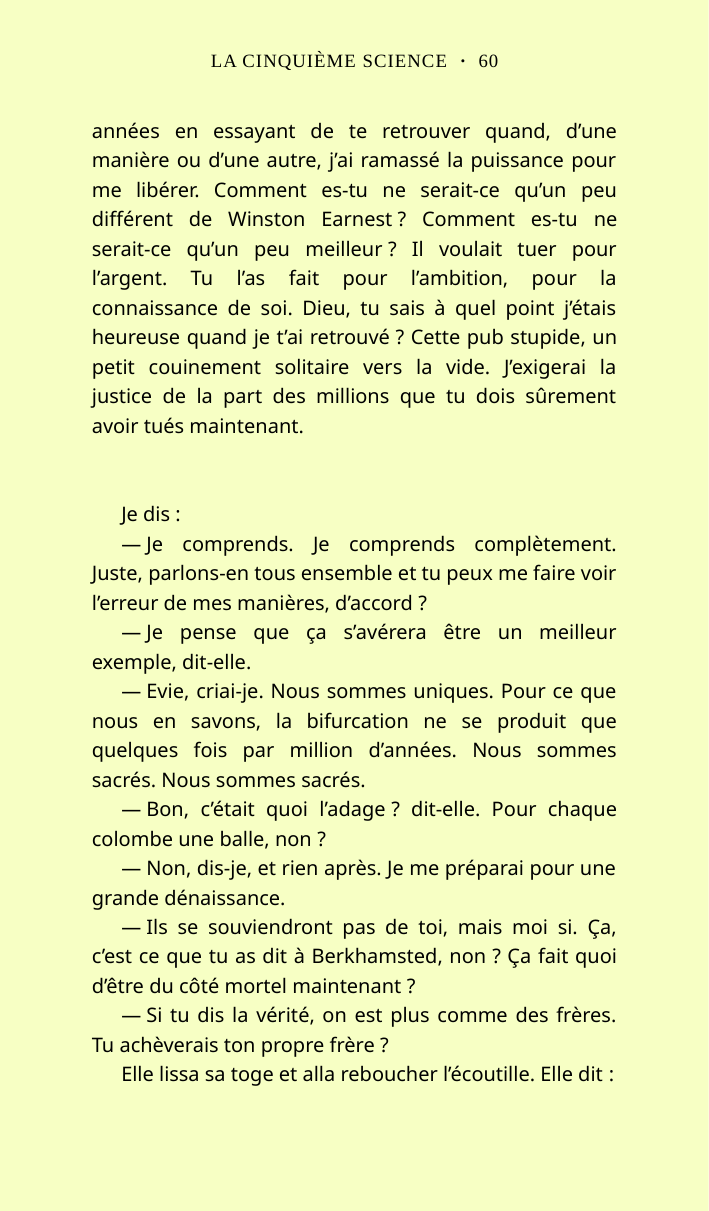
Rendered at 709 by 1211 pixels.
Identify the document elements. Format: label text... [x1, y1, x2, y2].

text — Je pense que ça s’avérera être un meilleur exemple, dit-elle. [92, 616, 617, 675]
text — Evie, criai-je. Nous sommes uniques. Pour ce que nous en savons, la bifurcation ne se produit que quelques fois par million d’années. Nous sommes sacrés. Nous sommes sacrés. [92, 675, 617, 793]
text années en essayant de te retrouver quand, d’une manière ou d’une autre, j’ai ramassé la puissance pour me libérer. Comment es-tu ne serait-ce qu’un peu différent de Winston Earnest ? Comment es-tu ne serait-ce qu’un peu meilleur ? Il voulait tuer pour l’argent. Tu l’as fait pour l’ambition, pour la connaissance de soi. Dieu, tu sais à quel point j’étais heureuse quand je t’ai retrouvé ? Cette pub stupide, un petit couinement solitaire vers la vide. J’exigerai la justice de la part des millions que tu dois sûrement avoir tués maintenant. [92, 115, 617, 439]
text — Bon, c’était quoi l’adage ? dit-elle. Pour chaque colombe une balle, non ? [92, 793, 617, 852]
text — Non, dis-je, et rien après. Je me préparai pour une grande dénaissance. [92, 852, 617, 911]
text — Ils se souviendront pas de toi, mais moi si. Ça, c’est ce que tu as dit à Berkhamsted, non ? Ça fait quoi d’être du côté mortel maintenant ? [92, 911, 617, 999]
text — Si tu dis la vérité, on est plus comme des frères. Tu achèverais ton propre frère ? [92, 999, 617, 1058]
text Je dis : [92, 498, 617, 528]
text — Je comprends. Je comprends complètement. Juste, parlons-en tous ensemble et tu peux me faire voir l’erreur de mes manières, d’accord ? [92, 528, 617, 616]
text Elle lissa sa toge et alla reboucher l’écoutille. Elle dit : [92, 1058, 617, 1088]
